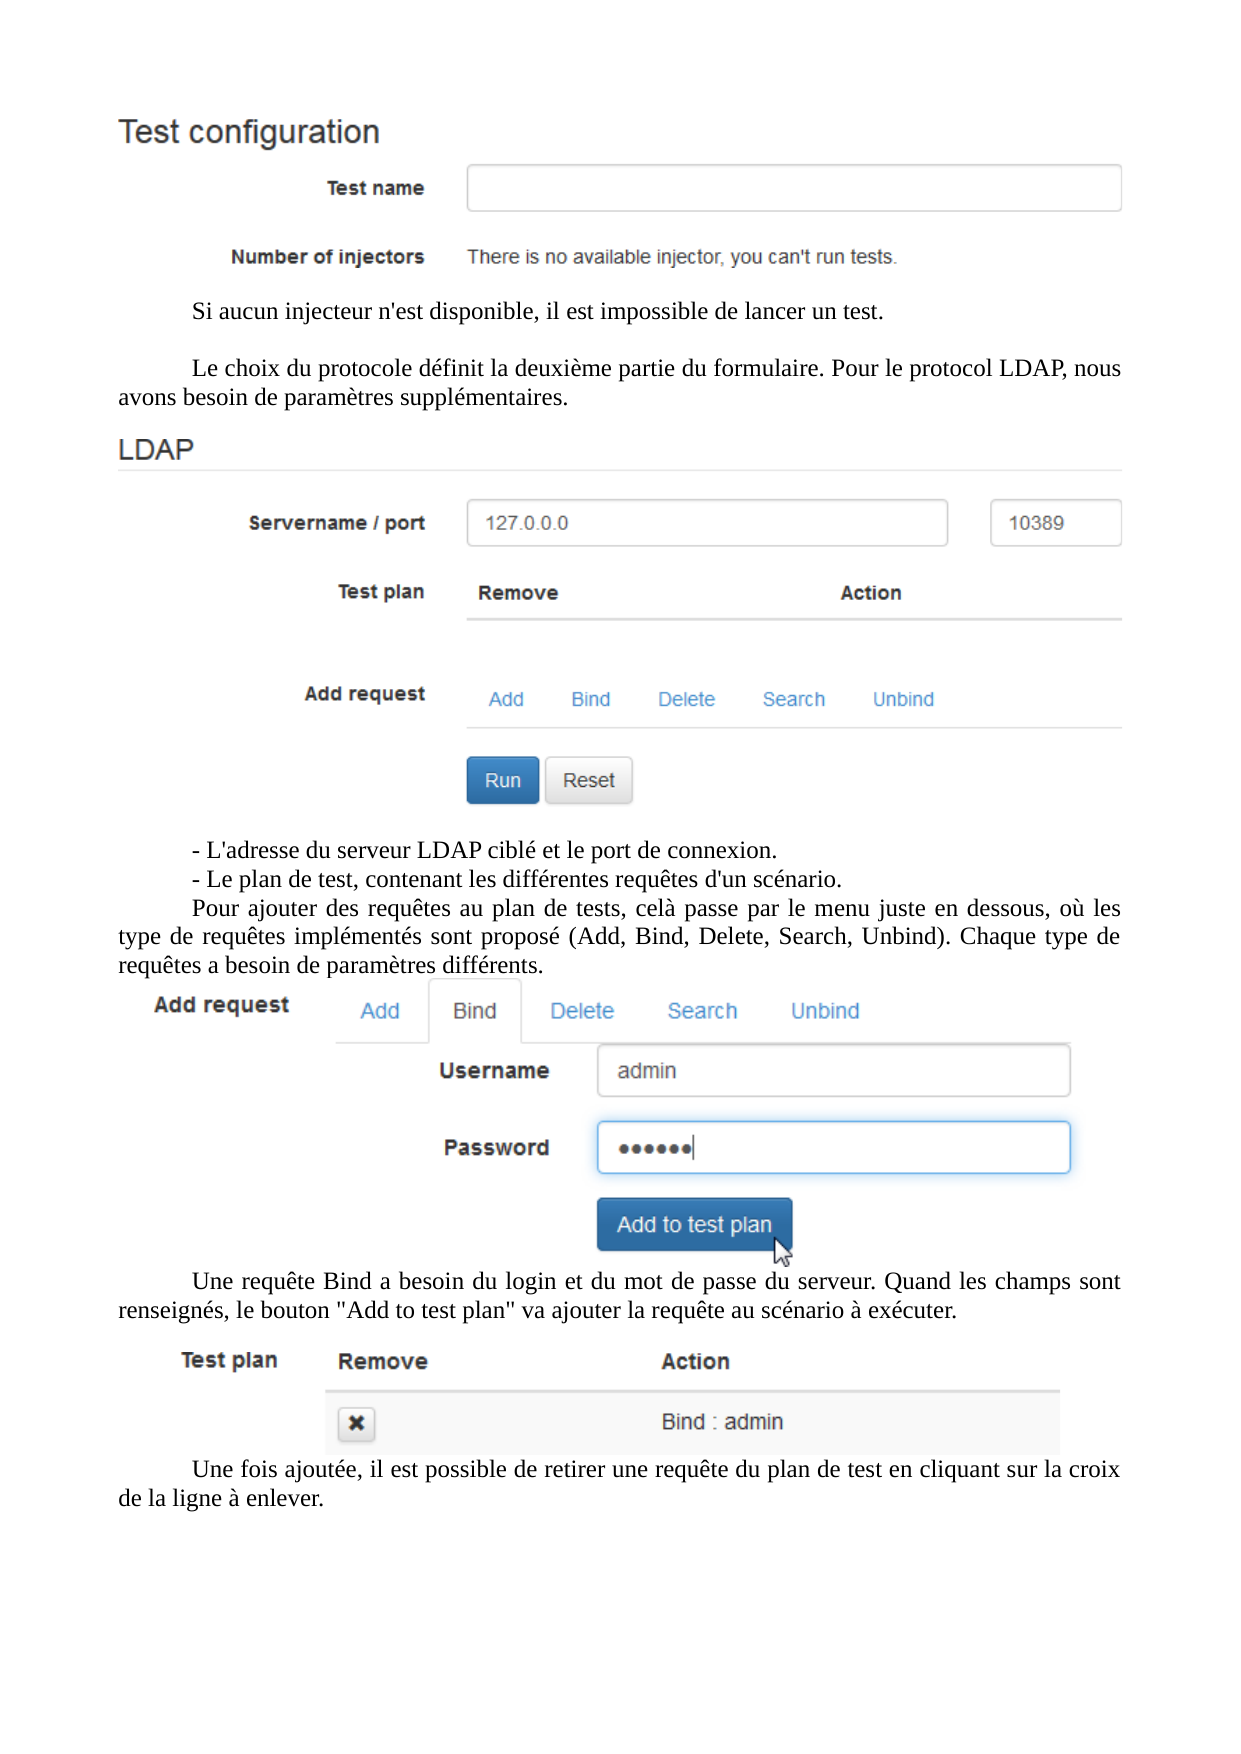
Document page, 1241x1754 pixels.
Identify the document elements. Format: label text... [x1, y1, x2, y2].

picture [118, 118, 1123, 268]
text - Le plan de test, contenant les différentes requêtes d'un scénario. [118, 864, 1122, 893]
text - L'adresse du serveur LDAP ciblé et le port de connexion. [118, 835, 1122, 864]
picture [180, 1352, 1060, 1455]
text Si aucun injecteur n'est disponible, il est impossible de lancer un test. [118, 296, 1122, 325]
text Le choix du protocole définit la deuxième partie du formulaire. Pour le protocol LDAP, nous avons besoin de paramètres supplémentaires. [118, 353, 1122, 411]
picture [118, 439, 1123, 807]
text Pour ajouter des requêtes au plan de tests, celà passe par le menu juste en dessous, où les type de requêtes implémentés sont proposé (Add, Bind, Delete, Search, Unbind). Chaque type de requêtes a besoin de paramètres différents. [118, 893, 1122, 979]
text Une requête Bind a besoin du login et du mot de passe du serveur. Quand les champs sont renseignés, le bouton "Add to test plan" va ajouter la requête au scénario à exécuter. [118, 1267, 1122, 1324]
text Une fois ajoutée, il est possible de retirer une requête du plan de test en cliquant sur la croix de la ligne à enlever. [118, 1455, 1122, 1512]
picture [153, 978, 1087, 1267]
